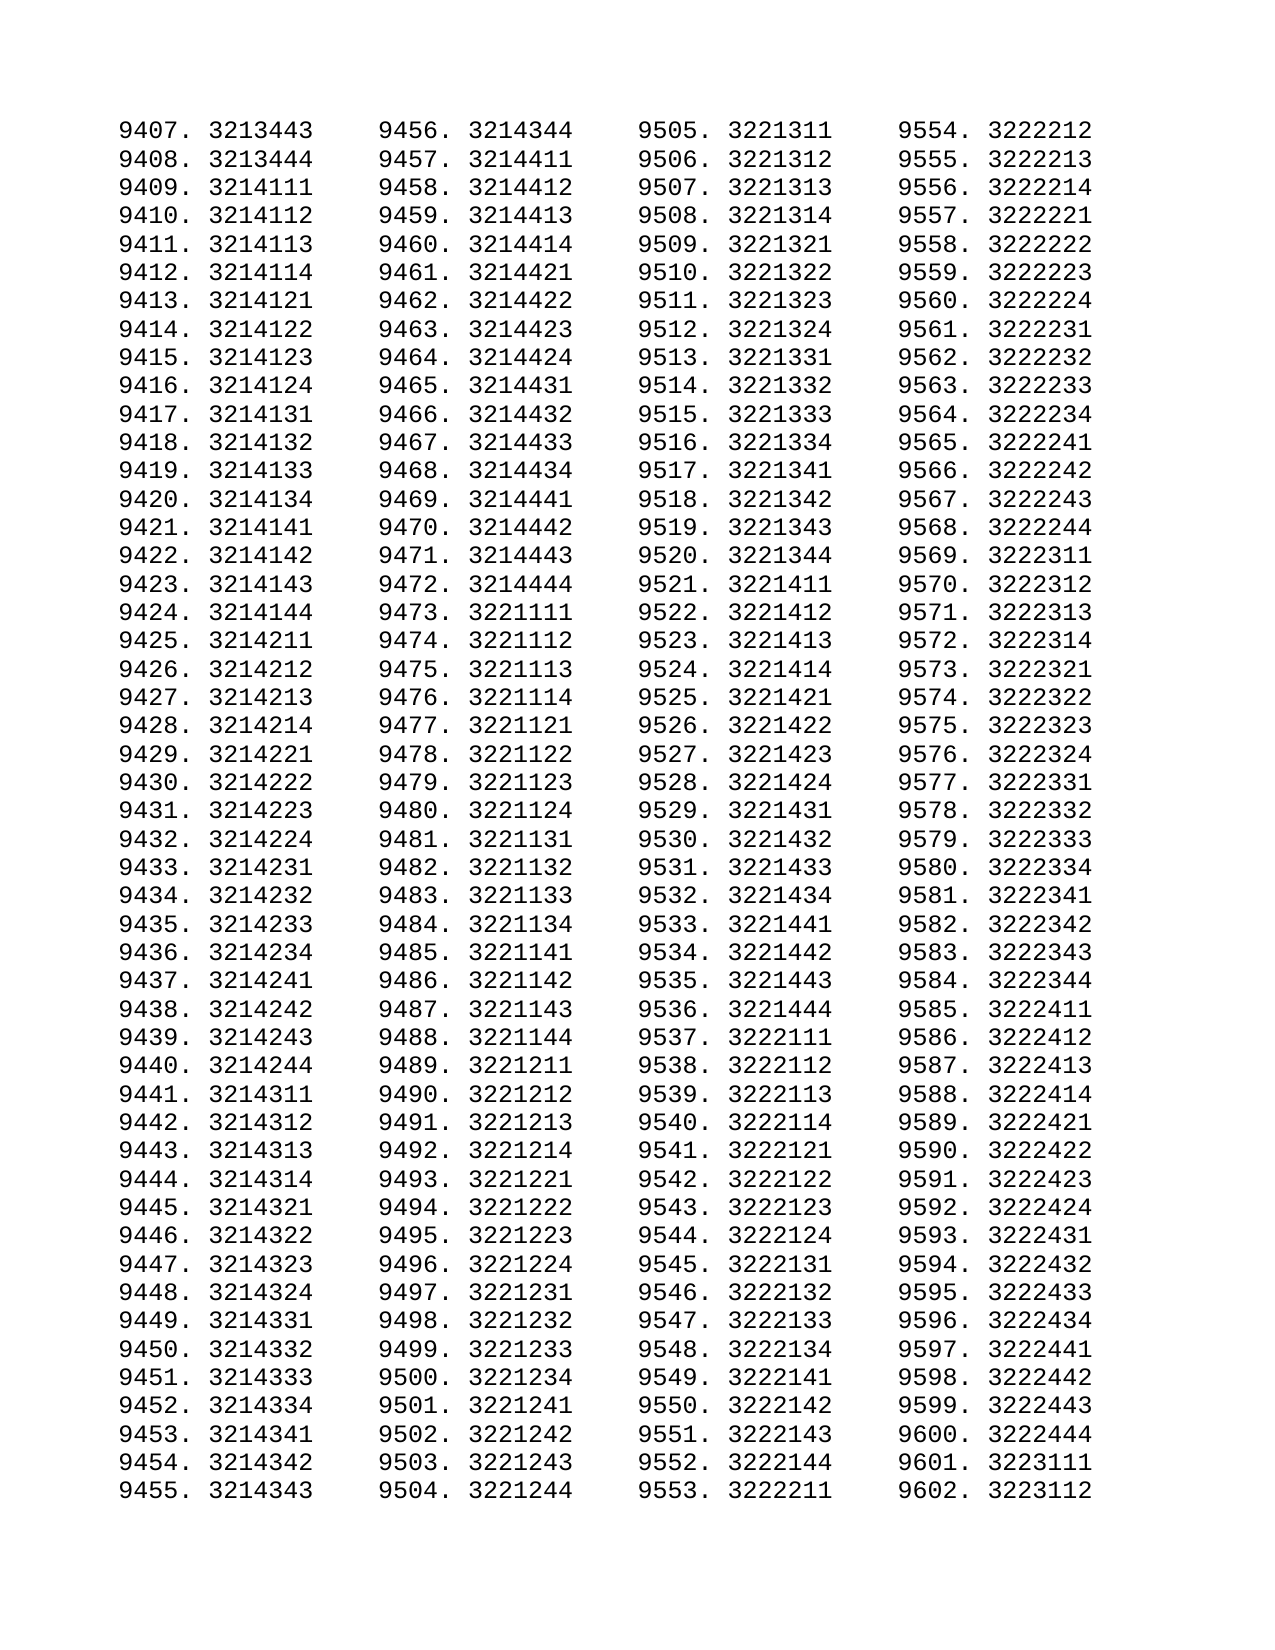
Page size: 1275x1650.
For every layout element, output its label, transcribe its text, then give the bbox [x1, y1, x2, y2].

text 9481. 3221131 [378, 826, 637, 855]
text 9522. 3221412 [637, 600, 897, 628]
text 9450. 3214332 [118, 1336, 378, 1365]
text 9511. 3221323 [637, 288, 897, 316]
text 9446. 3214322 [118, 1223, 378, 1251]
text 9423. 3214143 [118, 571, 378, 600]
text 9564. 3222234 [897, 401, 1157, 430]
text 9513. 3221331 [637, 345, 897, 373]
text 9479. 3221123 [378, 770, 637, 798]
text 9555. 3222213 [897, 146, 1157, 175]
text 9589. 3222421 [897, 1110, 1157, 1138]
text 9426. 3214212 [118, 656, 378, 685]
text 9547. 3222133 [637, 1308, 897, 1336]
text 9599. 3222443 [897, 1393, 1157, 1421]
text 9518. 3221342 [637, 486, 897, 515]
text 9408. 3213444 [118, 146, 378, 175]
text 9539. 3222113 [637, 1081, 897, 1110]
text 9600. 3222444 [897, 1421, 1157, 1450]
text 9587. 3222413 [897, 1053, 1157, 1081]
text 9596. 3222434 [897, 1308, 1157, 1336]
text 9574. 3222322 [897, 685, 1157, 713]
text 9409. 3214111 [118, 175, 378, 203]
text 9435. 3214233 [118, 911, 378, 940]
text 9497. 3221231 [378, 1280, 637, 1308]
text 9598. 3222442 [897, 1365, 1157, 1393]
text 9448. 3214324 [118, 1280, 378, 1308]
text 9482. 3221132 [378, 855, 637, 883]
text 9431. 3214223 [118, 798, 378, 826]
text 9499. 3221233 [378, 1336, 637, 1365]
text 9456. 3214344 [378, 118, 637, 146]
text 9459. 3214413 [378, 203, 637, 231]
text 9420. 3214134 [118, 486, 378, 515]
text 9531. 3221433 [637, 855, 897, 883]
text 9441. 3214311 [118, 1081, 378, 1110]
text 9480. 3221124 [378, 798, 637, 826]
text 9468. 3214434 [378, 458, 637, 486]
text 9460. 3214414 [378, 231, 637, 260]
text 9425. 3214211 [118, 628, 378, 656]
text 9449. 3214331 [118, 1308, 378, 1336]
text 9443. 3214313 [118, 1138, 378, 1166]
text 9414. 3214122 [118, 316, 378, 345]
text 9508. 3221314 [637, 203, 897, 231]
text 9413. 3214121 [118, 288, 378, 316]
text 9512. 3221324 [637, 316, 897, 345]
text 9563. 3222233 [897, 373, 1157, 401]
text 9488. 3221144 [378, 1025, 637, 1053]
text 9442. 3214312 [118, 1110, 378, 1138]
text 9469. 3214441 [378, 486, 637, 515]
text 9445. 3214321 [118, 1195, 378, 1223]
text 9541. 3222121 [637, 1138, 897, 1166]
text 9525. 3221421 [637, 685, 897, 713]
text 9515. 3221333 [637, 401, 897, 430]
text 9540. 3222114 [637, 1110, 897, 1138]
text 9532. 3221434 [637, 883, 897, 911]
text 9422. 3214142 [118, 543, 378, 571]
text 9578. 3222332 [897, 798, 1157, 826]
text 9569. 3222311 [897, 543, 1157, 571]
text 9474. 3221112 [378, 628, 637, 656]
text 9528. 3221424 [637, 770, 897, 798]
text 9470. 3214442 [378, 515, 637, 543]
text 9545. 3222131 [637, 1251, 897, 1280]
text 9580. 3222334 [897, 855, 1157, 883]
text 9536. 3221444 [637, 996, 897, 1025]
text 9495. 3221223 [378, 1223, 637, 1251]
text 9439. 3214243 [118, 1025, 378, 1053]
text 9502. 3221242 [378, 1421, 637, 1450]
text 9507. 3221313 [637, 175, 897, 203]
text 9516. 3221334 [637, 430, 897, 458]
text 9542. 3222122 [637, 1166, 897, 1195]
text 9552. 3222144 [637, 1450, 897, 1478]
text 9485. 3221141 [378, 940, 637, 968]
text 9526. 3221422 [637, 713, 897, 741]
text 9416. 3214124 [118, 373, 378, 401]
text 9452. 3214334 [118, 1393, 378, 1421]
text 9429. 3214221 [118, 741, 378, 770]
text 9433. 3214231 [118, 855, 378, 883]
text 9412. 3214114 [118, 260, 378, 288]
text 9573. 3222321 [897, 656, 1157, 685]
text 9455. 3214343 [118, 1478, 378, 1506]
text 9462. 3214422 [378, 288, 637, 316]
text 9477. 3221121 [378, 713, 637, 741]
text 9549. 3222141 [637, 1365, 897, 1393]
text 9461. 3214421 [378, 260, 637, 288]
text 9503. 3221243 [378, 1450, 637, 1478]
text 9510. 3221322 [637, 260, 897, 288]
text 9558. 3222222 [897, 231, 1157, 260]
text 9602. 3223112 [897, 1478, 1157, 1506]
text 9418. 3214132 [118, 430, 378, 458]
text 9543. 3222123 [637, 1195, 897, 1223]
text 9537. 3222111 [637, 1025, 897, 1053]
text 9410. 3214112 [118, 203, 378, 231]
text 9593. 3222431 [897, 1223, 1157, 1251]
text 9476. 3221114 [378, 685, 637, 713]
text 9419. 3214133 [118, 458, 378, 486]
text 9597. 3222441 [897, 1336, 1157, 1365]
text 9434. 3214232 [118, 883, 378, 911]
text 9520. 3221344 [637, 543, 897, 571]
text 9506. 3221312 [637, 146, 897, 175]
text 9527. 3221423 [637, 741, 897, 770]
text 9473. 3221111 [378, 600, 637, 628]
text 9498. 3221232 [378, 1308, 637, 1336]
text 9575. 3222323 [897, 713, 1157, 741]
text 9444. 3214314 [118, 1166, 378, 1195]
text 9453. 3214341 [118, 1421, 378, 1450]
text 9505. 3221311 [637, 118, 897, 146]
text 9538. 3222112 [637, 1053, 897, 1081]
text 9583. 3222343 [897, 940, 1157, 968]
text 9553. 3222211 [637, 1478, 897, 1506]
text 9428. 3214214 [118, 713, 378, 741]
text 9584. 3222344 [897, 968, 1157, 996]
text 9494. 3221222 [378, 1195, 637, 1223]
text 9490. 3221212 [378, 1081, 637, 1110]
text 9417. 3214131 [118, 401, 378, 430]
text 9588. 3222414 [897, 1081, 1157, 1110]
text 9562. 3222232 [897, 345, 1157, 373]
text 9519. 3221343 [637, 515, 897, 543]
text 9556. 3222214 [897, 175, 1157, 203]
text 9493. 3221221 [378, 1166, 637, 1195]
text 9509. 3221321 [637, 231, 897, 260]
text 9475. 3221113 [378, 656, 637, 685]
text 9411. 3214113 [118, 231, 378, 260]
text 9491. 3221213 [378, 1110, 637, 1138]
text 9440. 3214244 [118, 1053, 378, 1081]
text 9571. 3222313 [897, 600, 1157, 628]
text 9523. 3221413 [637, 628, 897, 656]
text 9579. 3222333 [897, 826, 1157, 855]
text 9550. 3222142 [637, 1393, 897, 1421]
text 9570. 3222312 [897, 571, 1157, 600]
text 9582. 3222342 [897, 911, 1157, 940]
text 9524. 3221414 [637, 656, 897, 685]
text 9554. 3222212 [897, 118, 1157, 146]
text 9576. 3222324 [897, 741, 1157, 770]
text 9568. 3222244 [897, 515, 1157, 543]
text 9483. 3221133 [378, 883, 637, 911]
text 9421. 3214141 [118, 515, 378, 543]
text 9487. 3221143 [378, 996, 637, 1025]
text 9521. 3221411 [637, 571, 897, 600]
text 9415. 3214123 [118, 345, 378, 373]
text 9447. 3214323 [118, 1251, 378, 1280]
text 9517. 3221341 [637, 458, 897, 486]
text 9594. 3222432 [897, 1251, 1157, 1280]
text 9454. 3214342 [118, 1450, 378, 1478]
text 9471. 3214443 [378, 543, 637, 571]
text 9436. 3214234 [118, 940, 378, 968]
text 9581. 3222341 [897, 883, 1157, 911]
text 9437. 3214241 [118, 968, 378, 996]
text 9427. 3214213 [118, 685, 378, 713]
text 9430. 3214222 [118, 770, 378, 798]
text 9478. 3221122 [378, 741, 637, 770]
text 9544. 3222124 [637, 1223, 897, 1251]
text 9595. 3222433 [897, 1280, 1157, 1308]
text 9466. 3214432 [378, 401, 637, 430]
text 9559. 3222223 [897, 260, 1157, 288]
text 9467. 3214433 [378, 430, 637, 458]
text 9407. 3213443 [118, 118, 378, 146]
text 9529. 3221431 [637, 798, 897, 826]
text 9489. 3221211 [378, 1053, 637, 1081]
text 9566. 3222242 [897, 458, 1157, 486]
text 9585. 3222411 [897, 996, 1157, 1025]
text 9451. 3214333 [118, 1365, 378, 1393]
text 9486. 3221142 [378, 968, 637, 996]
text 9567. 3222243 [897, 486, 1157, 515]
text 9592. 3222424 [897, 1195, 1157, 1223]
text 9501. 3221241 [378, 1393, 637, 1421]
text 9484. 3221134 [378, 911, 637, 940]
text 9577. 3222331 [897, 770, 1157, 798]
text 9432. 3214224 [118, 826, 378, 855]
text 9464. 3214424 [378, 345, 637, 373]
text 9546. 3222132 [637, 1280, 897, 1308]
text 9514. 3221332 [637, 373, 897, 401]
text 9424. 3214144 [118, 600, 378, 628]
text 9500. 3221234 [378, 1365, 637, 1393]
text 9465. 3214431 [378, 373, 637, 401]
text 9590. 3222422 [897, 1138, 1157, 1166]
text 9561. 3222231 [897, 316, 1157, 345]
text 9548. 3222134 [637, 1336, 897, 1365]
text 9458. 3214412 [378, 175, 637, 203]
text 9551. 3222143 [637, 1421, 897, 1450]
text 9496. 3221224 [378, 1251, 637, 1280]
text 9463. 3214423 [378, 316, 637, 345]
text 9565. 3222241 [897, 430, 1157, 458]
text 9472. 3214444 [378, 571, 637, 600]
text 9492. 3221214 [378, 1138, 637, 1166]
text 9457. 3214411 [378, 146, 637, 175]
text 9504. 3221244 [378, 1478, 637, 1506]
text 9534. 3221442 [637, 940, 897, 968]
text 9586. 3222412 [897, 1025, 1157, 1053]
text 9560. 3222224 [897, 288, 1157, 316]
text 9533. 3221441 [637, 911, 897, 940]
text 9438. 3214242 [118, 996, 378, 1025]
text 9591. 3222423 [897, 1166, 1157, 1195]
text 9535. 3221443 [637, 968, 897, 996]
text 9530. 3221432 [637, 826, 897, 855]
text 9572. 3222314 [897, 628, 1157, 656]
text 9601. 3223111 [897, 1450, 1157, 1478]
text 9557. 3222221 [897, 203, 1157, 231]
